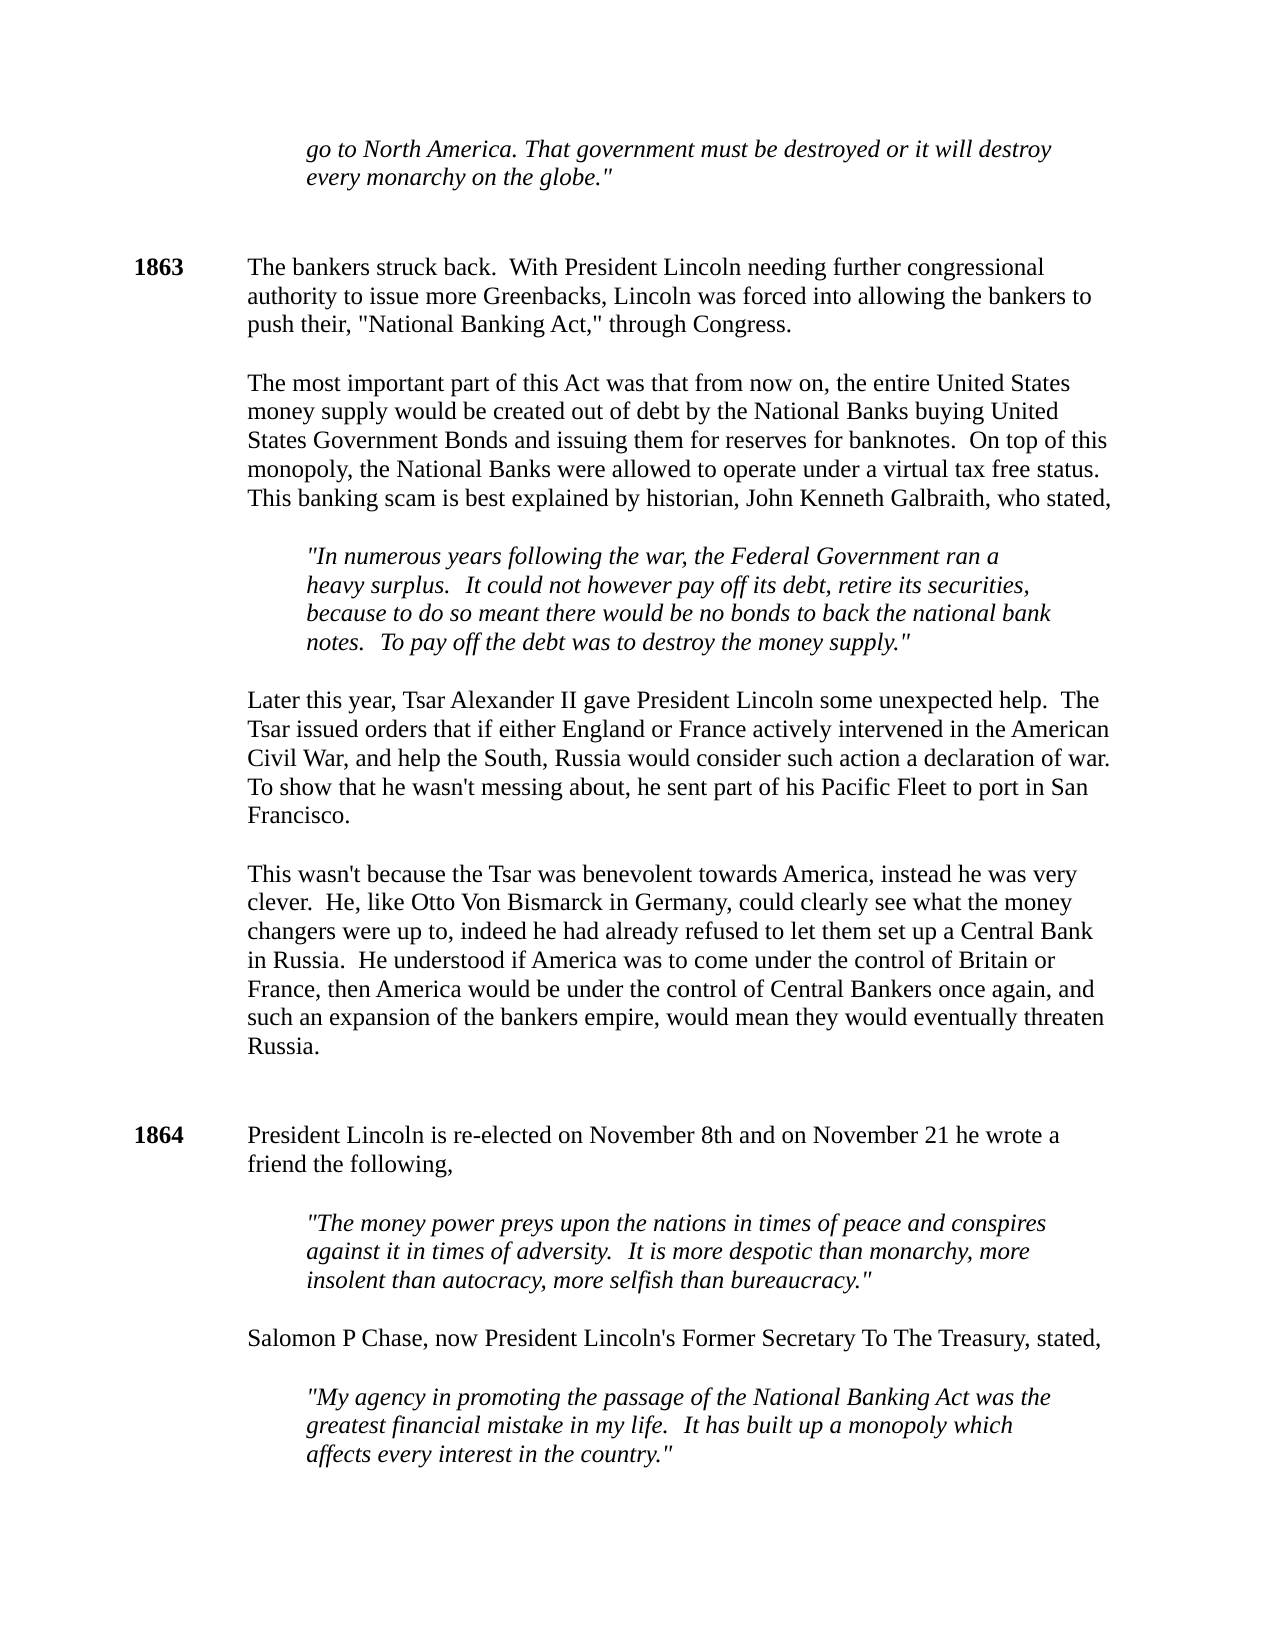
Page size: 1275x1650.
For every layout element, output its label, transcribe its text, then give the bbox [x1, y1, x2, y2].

table_cell President Lincoln is re-elected on November 8th and on November 21 he wrote a friend the following, "The money power preys upon the nations in times of peace and conspires against it in times of adversity. It is more despotic than monarchy, more insolent than autocracy, more selfish than bureaucracy." Salomon P Chase, now President Lincoln's Former Secretary To The Treasury, stated, "My agency in promoting the passage of the National Banking Act was the greatest financial mistake in my life. It has built up a monopoly which affects every interest in the country." [231, 1105, 1134, 1513]
table_cell go to North America. That government must be destroyed or it will destroy every monarchy on the globe." [231, 118, 1134, 236]
table_cell 1863 [118, 236, 231, 1105]
table_cell The bankers struck back. With President Lincoln needing further congressional authority to issue more Greenbacks, Lincoln was forced into allowing the bankers to push their, "National Banking Act," through Congress. The most important part of this Act was that from now on, the entire United States money supply would be created out of debt by the National Banks buying United States Government Bonds and issuing them for reserves for banknotes. On top of this monopoly, the National Banks were allowed to operate under a virtual tax free status. This banking scam is best explained by historian, John Kenneth Galbraith, who stated, "In numerous years following the war, the Federal Government ran a heavy surplus. It could not however pay off its debt, retire its securities, because to do so meant there would be no bonds to back the national bank notes. To pay off the debt was to destroy the money supply." Later this year, Tsar Alexander II gave President Lincoln some unexpected help. The Tsar issued orders that if either England or France actively intervened in the American Civil War, and help the South, Russia would consider such action a declaration of war. To show that he wasn't messing about, he sent part of his Pacific Fleet to port in San Francisco. This wasn't because the Tsar was benevolent towards America, instead he was very clever. He, like Otto Von Bismarck in Germany, could clearly see what the money changers were up to, indeed he had already refused to let them set up a Central Bank in Russia. He understood if America was to come under the control of Britain or France, then America would be under the control of Central Bankers once again, and such an expansion of the bankers empire, would mean they would eventually threaten Russia. [231, 236, 1134, 1105]
table_cell [118, 118, 231, 236]
table_cell 1864 [118, 1105, 231, 1513]
